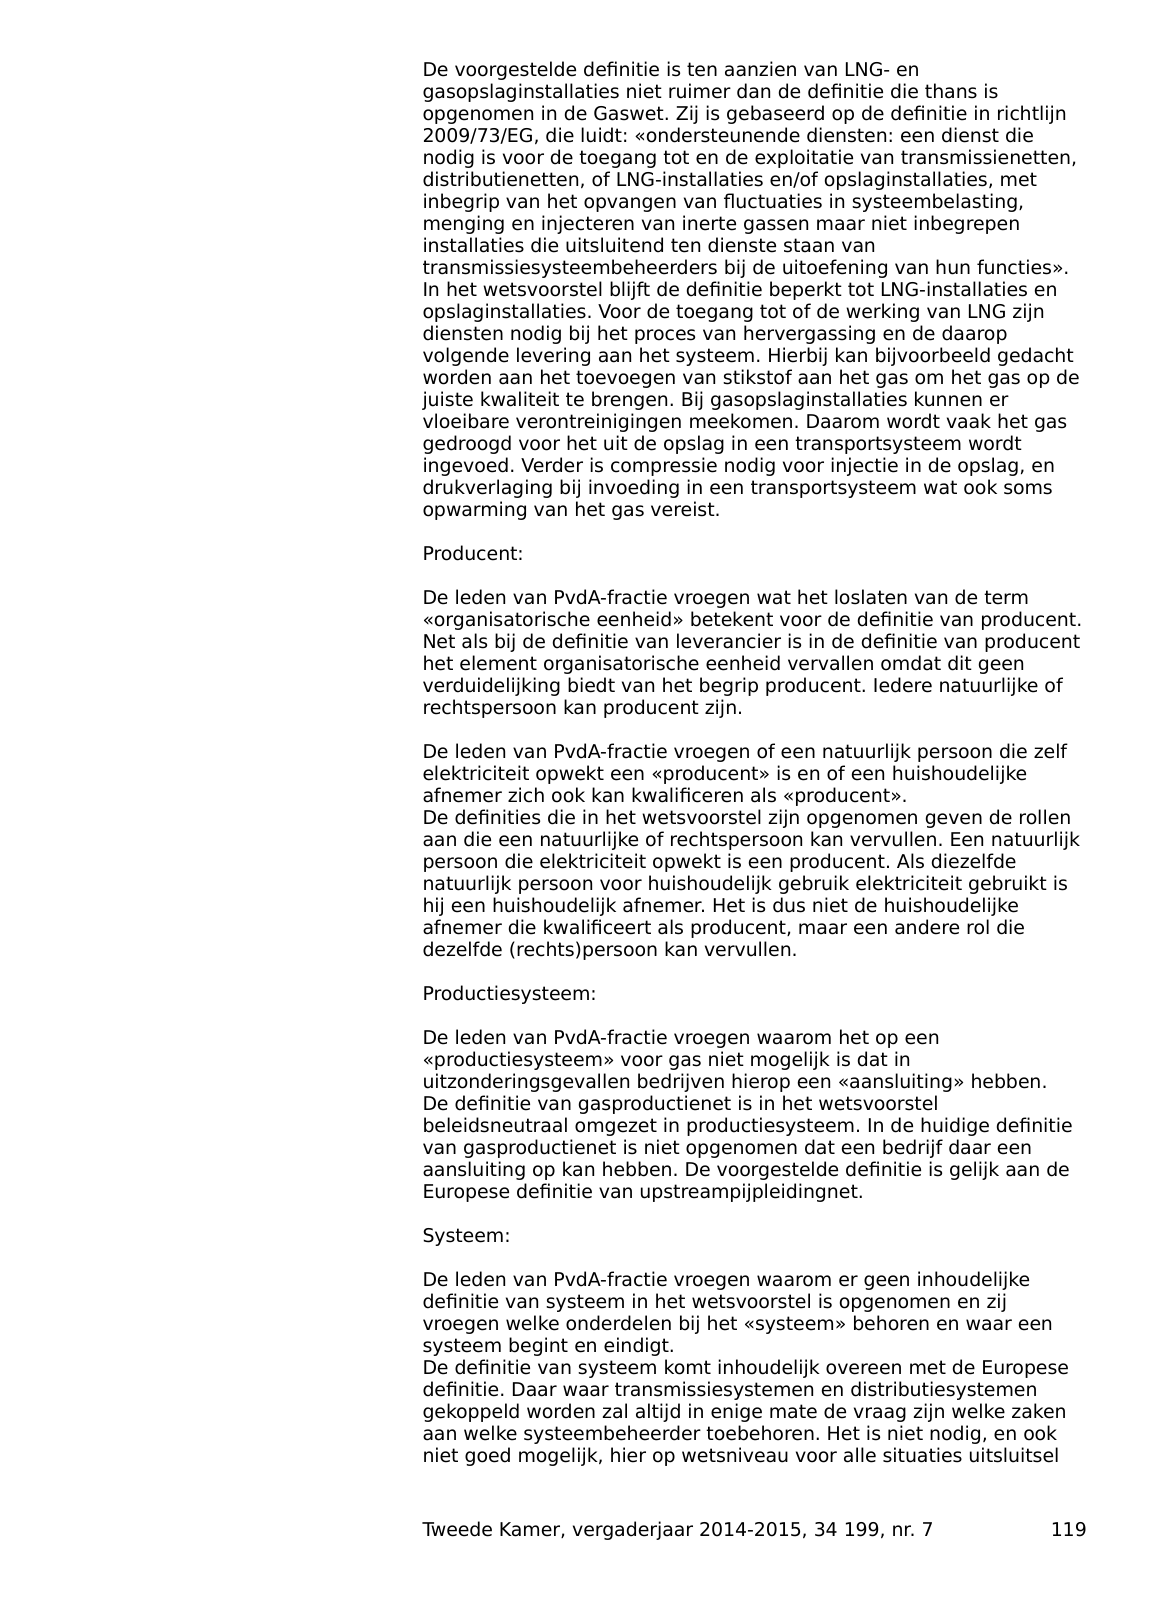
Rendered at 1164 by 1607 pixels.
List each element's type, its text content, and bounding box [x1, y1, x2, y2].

text Productiesysteem: [422, 983, 1087, 1005]
text De leden van PvdA-fractie vroegen wat het loslaten van de term «organisatorische eenheid» betekent voor de definitie van producent. [422, 587, 1087, 631]
text Net als bij de definitie van leverancier is in de definitie van producent het element organisatorische eenheid vervallen omdat dit geen verduidelijking biedt van het begrip producent. Iedere natuurlijke of rechtspersoon kan producent zijn. [422, 631, 1087, 719]
text Systeem: [422, 1225, 1087, 1247]
text Producent: [422, 543, 1087, 565]
text De definitie van gasproductienet is in het wetsvoorstel beleidsneutraal omgezet in productiesysteem. In de huidige definitie van gasproductienet is niet opgenomen dat een bedrijf daar een aansluiting op kan hebben. De voorgestelde definitie is gelijk aan de Europese definitie van upstreampijpleidingnet. [422, 1093, 1087, 1203]
text De definitie van systeem komt inhoudelijk overeen met de Europese definitie. Daar waar transmissiesystemen en distributiesystemen gekoppeld worden zal altijd in enige mate de vraag zijn welke zaken aan welke systeembeheerder toebehoren. Het is niet nodig, en ook niet goed mogelijk, hier op wetsniveau voor alle situaties uitsluitsel [422, 1357, 1087, 1467]
text De definities die in het wetsvoorstel zijn opgenomen geven de rollen aan die een natuurlijke of rechtspersoon kan vervullen. Een natuurlijk persoon die elektriciteit opwekt is een producent. Als diezelfde natuurlijk persoon voor huishoudelijk gebruik elektriciteit gebruikt is hij een huishoudelijk afnemer. Het is dus niet de huishoudelijke afnemer die kwalificeert als producent, maar een andere rol die dezelfde (rechts)persoon kan vervullen. [422, 807, 1087, 961]
text De voorgestelde definitie is ten aanzien van LNG- en gasopslaginstallaties niet ruimer dan de definitie die thans is opgenomen in de Gaswet. Zij is gebaseerd op de definitie in richtlijn 2009/73/EG, die luidt: «ondersteunende diensten: een dienst die nodig is voor de toegang tot en de exploitatie van transmissienetten, distributienetten, of LNG-installaties en/of opslaginstallaties, met inbegrip van het opvangen van fluctuaties in systeembelasting, menging en injecteren van inerte gassen maar niet inbegrepen installaties die uitsluitend ten dienste staan van transmissiesysteembeheerders bij de uitoefening van hun functies». In het wetsvoorstel blijft de definitie beperkt tot LNG-installaties en opslaginstallaties. Voor de toegang tot of de werking van LNG zijn diensten nodig bij het proces van hervergassing en de daarop volgende levering aan het systeem. Hierbij kan bijvoorbeeld gedacht worden aan het toevoegen van stikstof aan het gas om het gas op de juiste kwaliteit te brengen. Bij gasopslaginstallaties kunnen er vloeibare verontreinigingen meekomen. Daarom wordt vaak het gas gedroogd voor het uit de opslag in een transportsysteem wordt ingevoed. Verder is compressie nodig voor injectie in de opslag, en drukverlaging bij invoeding in een transportsysteem wat ook soms opwarming van het gas vereist. [422, 59, 1087, 521]
text De leden van PvdA-fractie vroegen waarom er geen inhoudelijke definitie van systeem in het wetsvoorstel is opgenomen en zij vroegen welke onderdelen bij het «systeem» behoren en waar een systeem begint en eindigt. [422, 1269, 1087, 1357]
text De leden van PvdA-fractie vroegen waarom het op een «productiesysteem» voor gas niet mogelijk is dat in uitzonderingsgevallen bedrijven hierop een «aansluiting» hebben. [422, 1027, 1087, 1093]
text De leden van PvdA-fractie vroegen of een natuurlijk persoon die zelf elektriciteit opwekt een «producent» is en of een huishoudelijke afnemer zich ook kan kwalificeren als «producent». [422, 741, 1087, 807]
